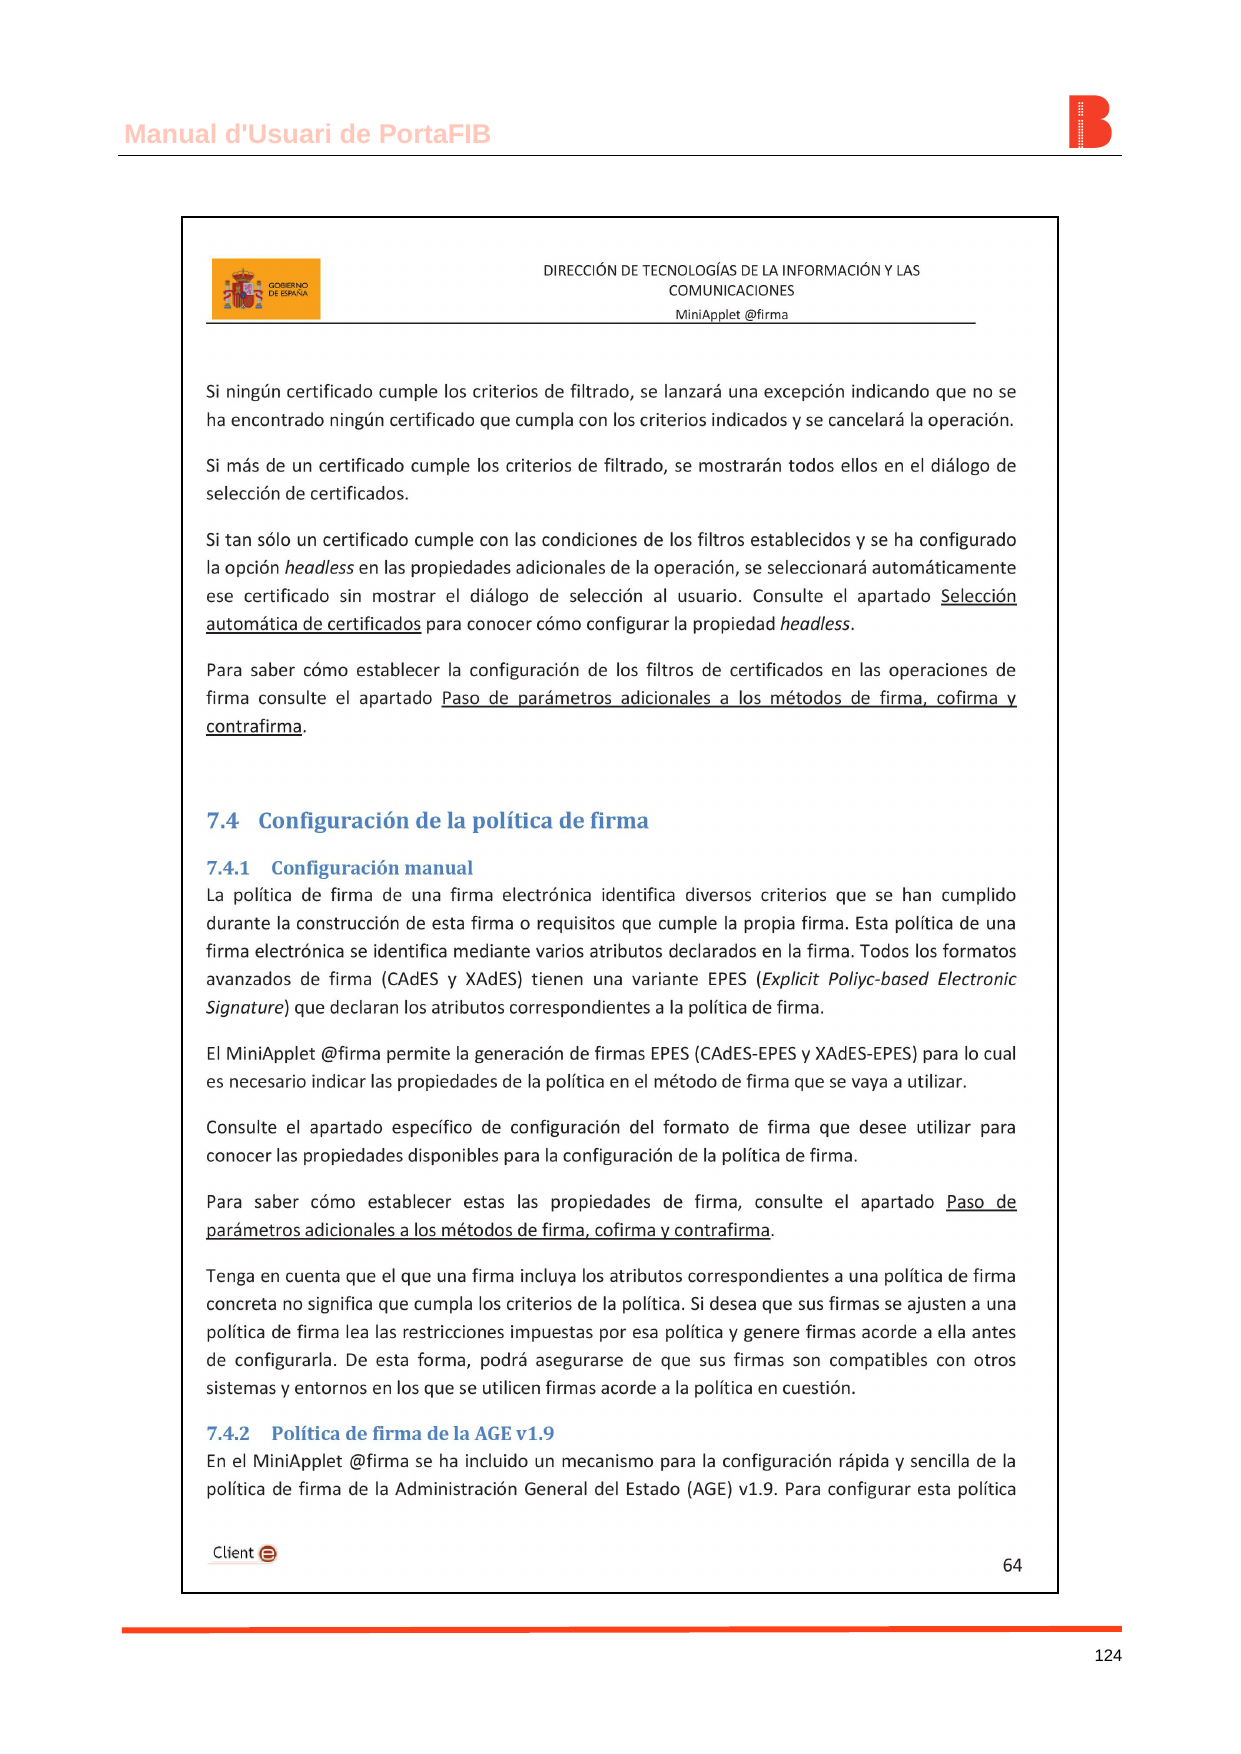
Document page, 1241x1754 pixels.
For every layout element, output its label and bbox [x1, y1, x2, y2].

picture [186, 220, 1055, 1589]
picture [1063, 94, 1117, 150]
